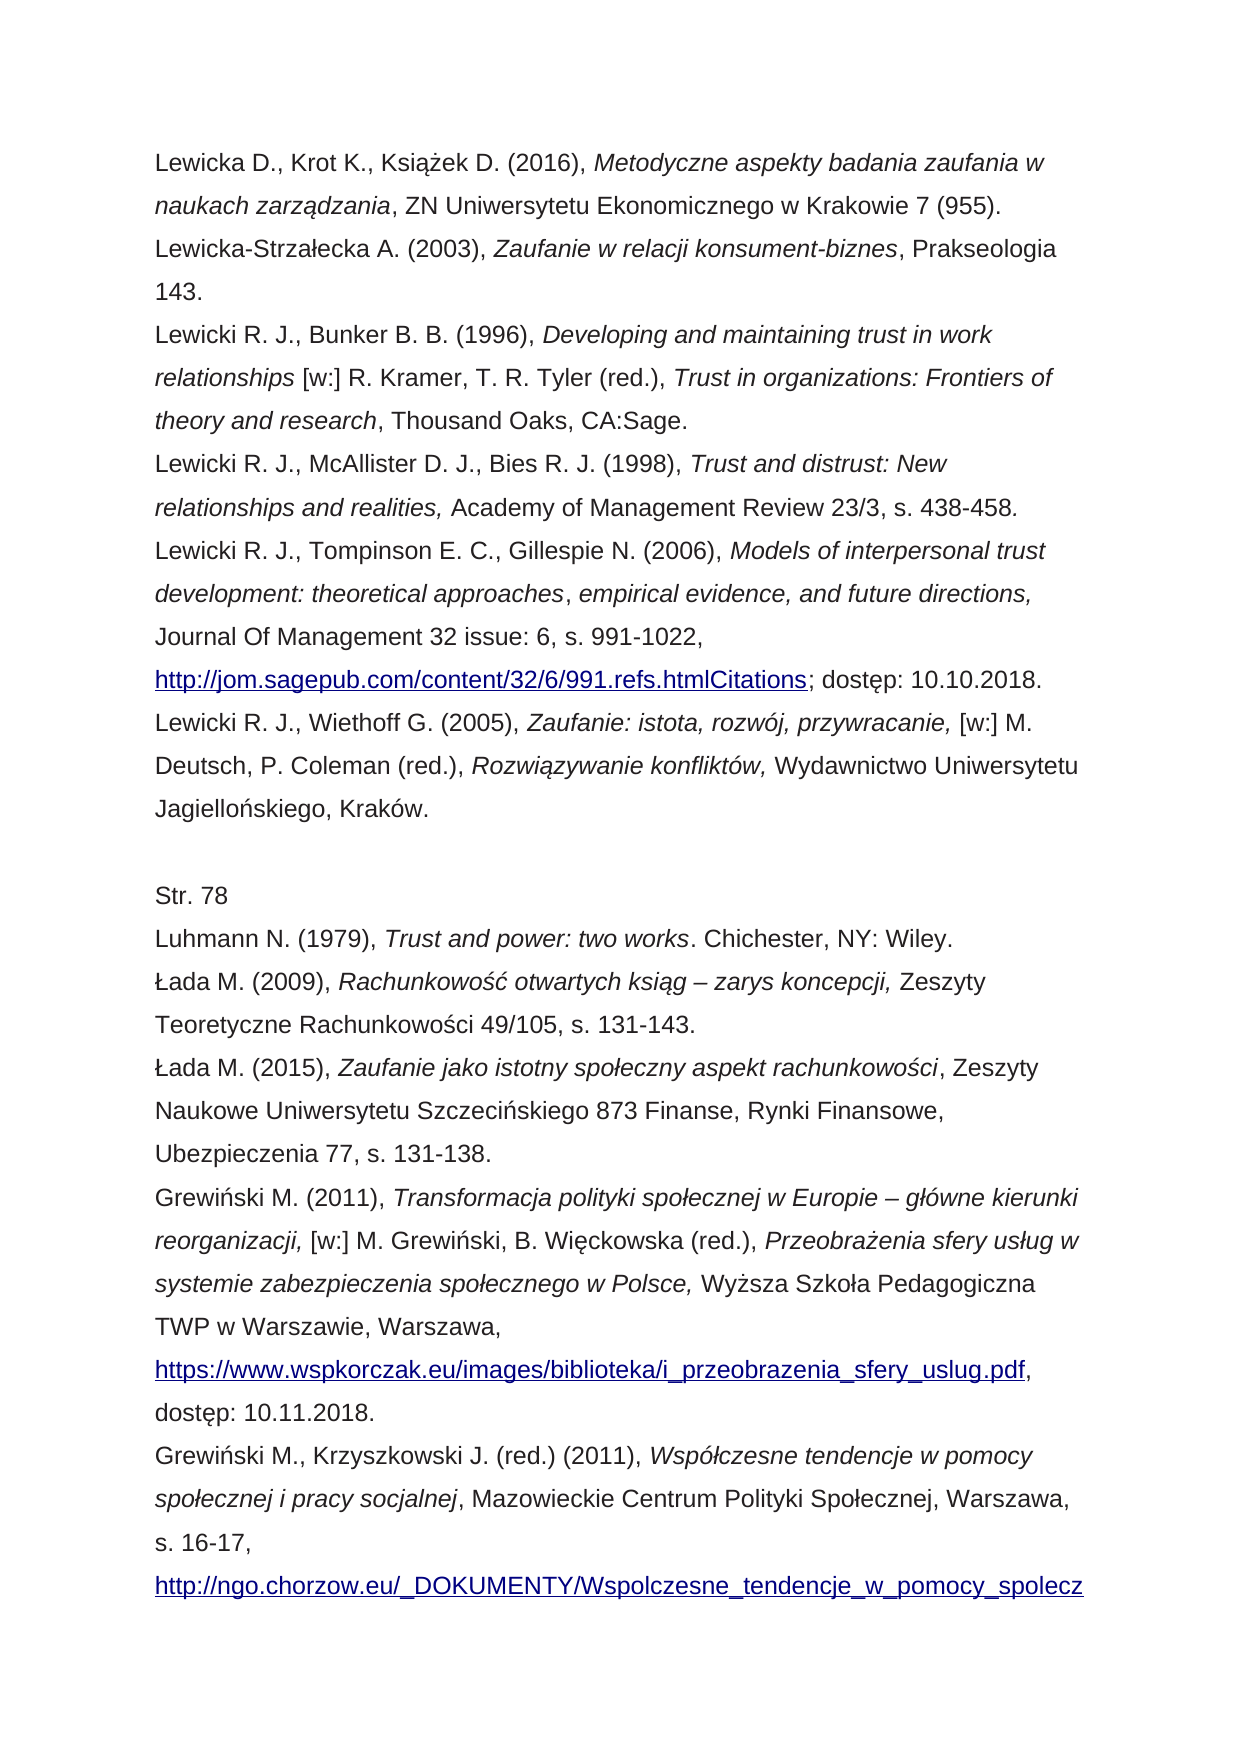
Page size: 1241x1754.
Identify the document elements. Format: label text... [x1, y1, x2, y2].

text Łada M. (2015), Zaufanie jako istotny społeczny aspekt rachunkowości, Zeszyty Naukowe Uniwersytetu Szczecińskiego 873 Finanse, Rynki Finansowe, Ubezpieczenia 77, s. 131-138. [154, 1053, 1093, 1168]
text Lewicki R. J., Bunker B. B. (1996), Developing and maintaining trust in work relationships [w:] R. Kramer, T. R. Tyler (red.), Trust in organizations: Frontiers of theory and research, Thousand Oaks, CA:Sage. [154, 320, 1093, 435]
text Lewicka-Strzałecka A. (2003), Zaufanie w relacji konsument-biznes, Prakseologia 143. [154, 234, 1093, 306]
text Łada M. (2009), Rachunkowość otwartych ksiąg – zarys koncepcji, Zeszyty Teoretyczne Rachunkowości 49/105, s. 131-143. [154, 967, 1093, 1039]
text Lewicka D., Krot K., Książek D. (2016), Metodyczne aspekty badania zaufania w naukach zarządzania, ZN Uniwersytetu Ekonomicznego w Krakowie 7 (955). [154, 148, 1093, 219]
text Grewiński M. (2011), Transformacja polityki społecznej w Europie – główne kierunki reorganizacji, [w:] M. Grewiński, B. Więckowska (red.), Przeobrażenia sfery usług w systemie zabezpieczenia społecznego w Polsce, Wyższa Szkoła Pedagogiczna TWP w Warszawie, Warszawa, https://www.wspkorczak.eu/images/biblioteka/i_przeobrazenia_sfery_uslug.pdf, dostęp: 10.11.2018. [154, 1183, 1093, 1427]
text Luhmann N. (1979), Trust and power: two works. Chichester, NY: Wiley. [154, 924, 1093, 953]
text Lewicki R. J., Tompinson E. C., Gillespie N. (2006), Models of interpersonal trust development: theoretical approaches, empirical evidence, and future directions, Journal Of Management 32 issue: 6, s. 991-1022, http://jom.sagepub.com/content/32/6/991.refs.htmlCitations; dostęp: 10.10.2018. [154, 536, 1093, 694]
text Str. 78 [154, 881, 1093, 909]
text Grewiński M., Krzyszkowski J. (red.) (2011), Współczesne tendencje w pomocy społecznej i pracy socjalnej, Mazowieckie Centrum Polityki Społecznej, Warszawa, s. 16-17, http://ngo.chorzow.eu/_DOKUMENTY/Wspolczesne_tendencje_w_pomocy_spolecz [154, 1441, 1093, 1599]
text Lewicki R. J., Wiethoff G. (2005), Zaufanie: istota, rozwój, przywracanie, [w:] M. Deutsch, P. Coleman (red.), Rozwiązywanie konfliktów, Wydawnictwo Uniwersytetu Jagiellońskiego, Kraków. [154, 708, 1093, 823]
text Lewicki R. J., McAllister D. J., Bies R. J. (1998), Trust and distrust: New relationships and realities, Academy of Management Review 23/3, s. 438-458. [154, 449, 1093, 521]
